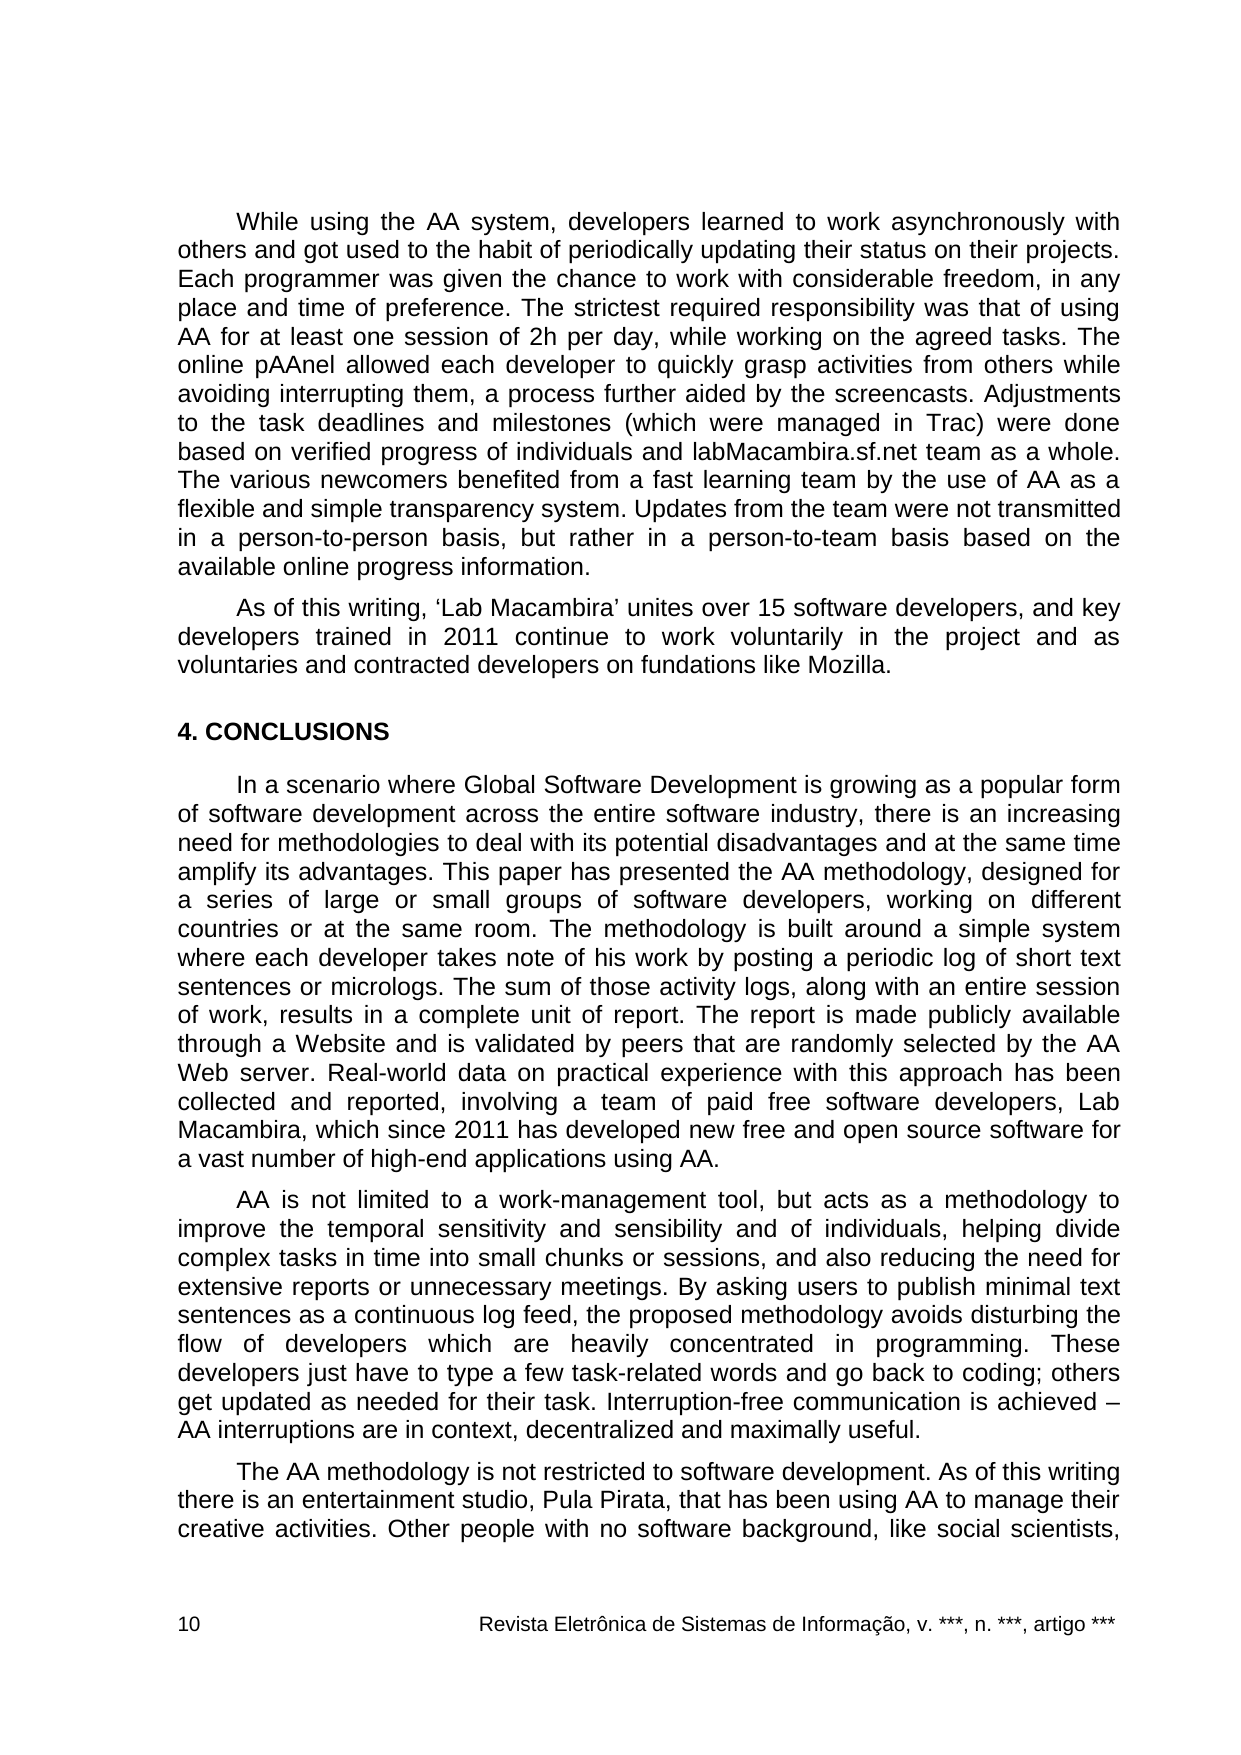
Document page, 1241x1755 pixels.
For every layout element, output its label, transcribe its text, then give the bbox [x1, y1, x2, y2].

text AA is not limited to a work-management tool, but acts as a methodology to improve the temporal sensitivity and sensibility and of individuals, helping divide complex tasks in time into small chunks or sessions, and also reducing the need for extensive reports or unnecessary meetings. By asking users to publish minimal text sentences as a continuous log feed, the proposed methodology avoids disturbing the flow of developers which are heavily concentrated in programming. These developers just have to type a few task-related words and go back to coding; others get updated as needed for their task. Interruption-free communication is achieved – AA interruptions are in context, decentralized and maximally useful. [177, 1185, 1122, 1444]
text While using the AA system, developers learned to work asynchronously with others and got used to the habit of periodically updating their status on their projects. Each programmer was given the chance to work with considerable freedom, in any place and time of preference. The strictest required responsibility was that of using AA for at least one session of 2h per day, while working on the agreed tasks. The online pAAnel allowed each developer to quickly grasp activities from others while avoiding interrupting them, a process further aided by the screencasts. Adjustments to the task deadlines and milestones (which were managed in Trac) were done based on verified progress of individuals and labMacambira.sf.net team as a whole. The various newcomers benefited from a fast learning team by the use of AA as a flexible and simple transparency system. Updates from the team were not transmitted in a person-to-person basis, but rather in a person-to-team basis based on the available online progress information. [177, 207, 1122, 580]
subtitle 4. conclusions [177, 717, 1122, 745]
text The AA methodology is not restricted to software development. As of this writing there is an entertainment studio, Pula Pirata, that has been using AA to manage their creative activities. Other people with no software background, like social scientists, [177, 1457, 1122, 1543]
text In a scenario where Global Software Development is growing as a popular form of software development across the entire software industry, there is an increasing need for methodologies to deal with its potential disadvantages and at the same time amplify its advantages. This paper has presented the AA methodology, designed for a series of large or small groups of software developers, working on different countries or at the same room. The methodology is built around a simple system where each developer takes note of his work by posting a periodic log of short text sentences or micrologs. The sum of those activity logs, along with an entire session of work, results in a complete unit of report. The report is made publicly available through a Website and is validated by peers that are randomly selected by the AA Web server. Real-world data on practical experience with this approach has been collected and reported, involving a team of paid free software developers, Lab Macambira, which since 2011 has developed new free and open source software for a vast number of high-end applications using AA. [177, 770, 1122, 1173]
text As of this writing, ‘Lab Macambira’ unites over 15 software developers, and key developers trained in 2011 continue to work voluntarily in the project and as voluntaries and contracted developers on fundations like Mozilla. [177, 593, 1122, 679]
